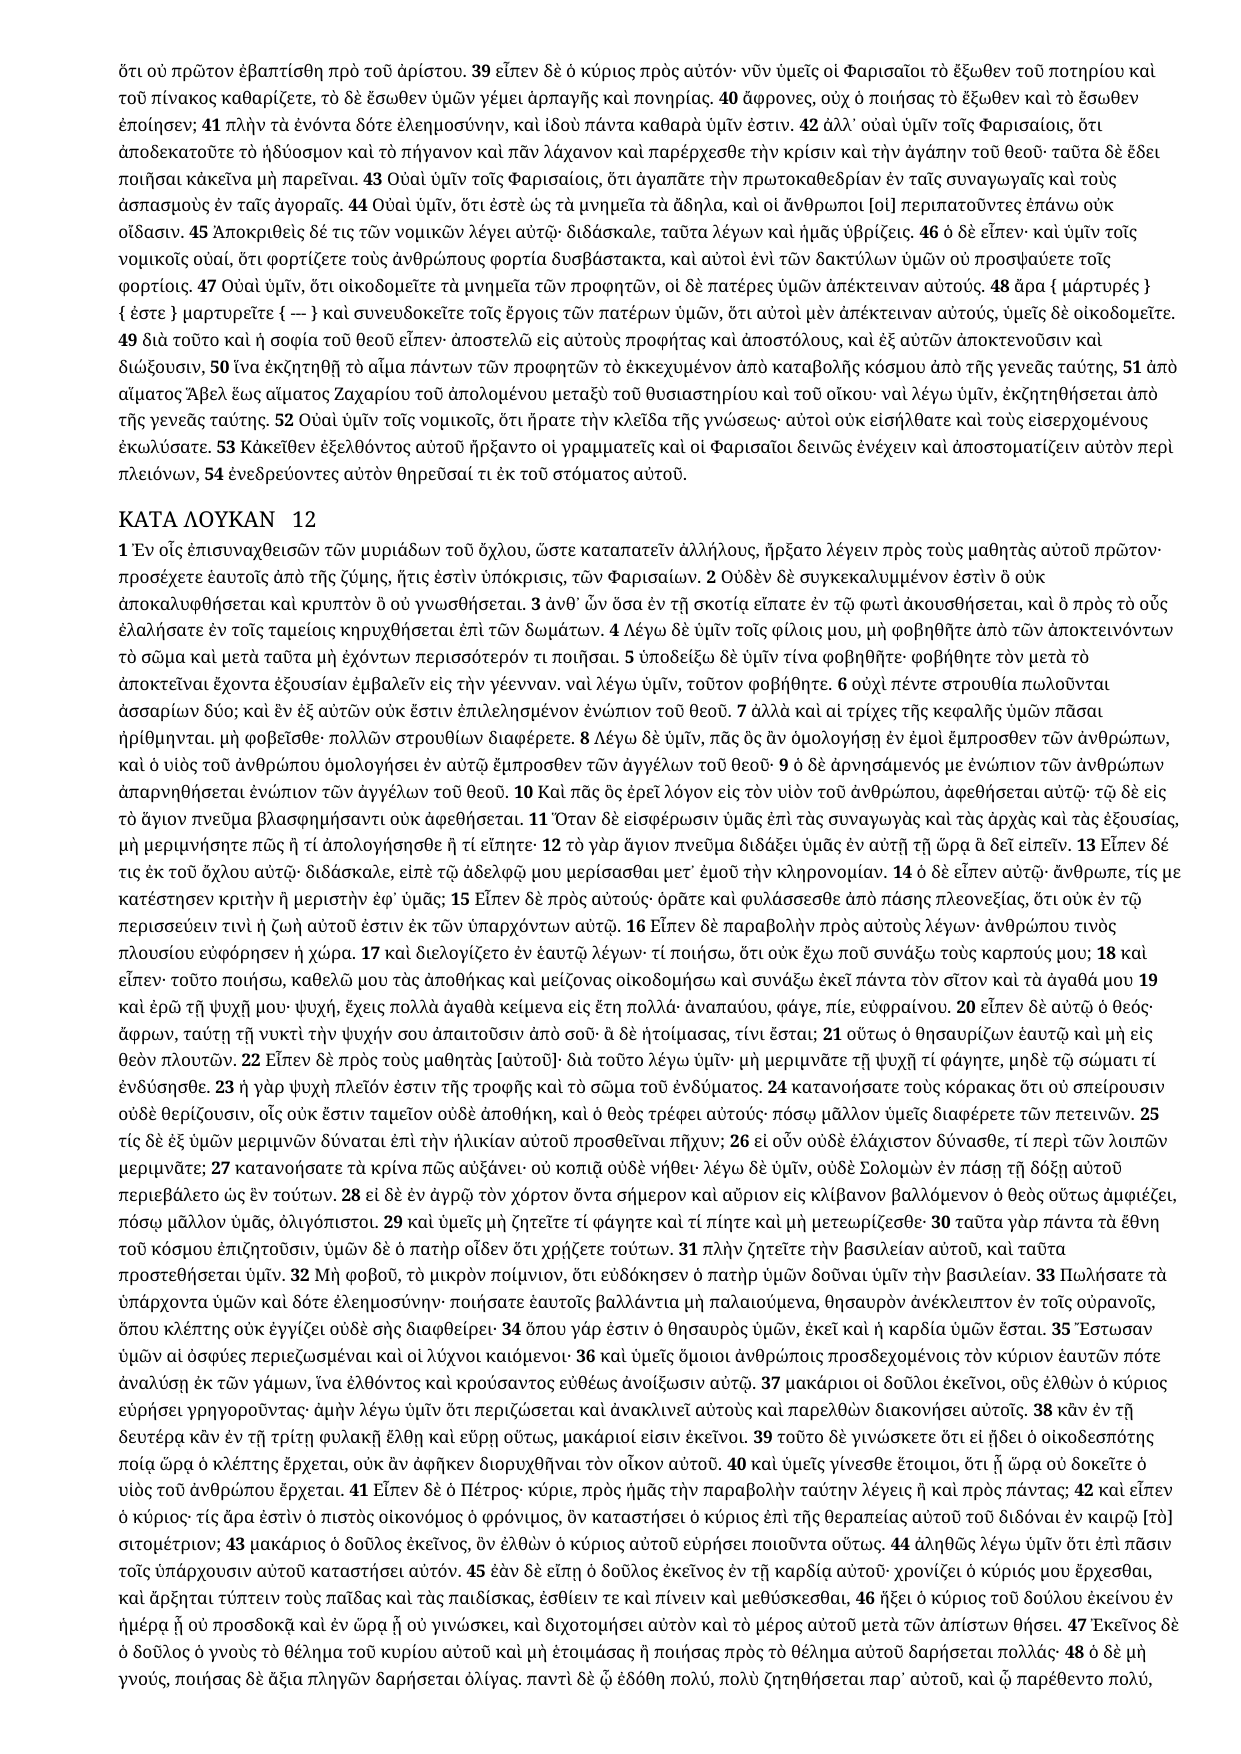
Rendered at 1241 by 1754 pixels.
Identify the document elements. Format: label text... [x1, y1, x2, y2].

text ΚΑΤΑ ΛΟΥΚΑΝ 12 [118, 504, 1181, 533]
text 1 Ἐν οἷς ἐπισυναχθεισῶν τῶν μυριάδων τοῦ ὄχλου, ὥστε καταπατεῖν ἀλλήλους, ἤρξατο λέγειν πρὸς τοὺς μαθητὰς αὐτοῦ πρῶτον· προσέχετε ἑαυτοῖς ἀπὸ τῆς ζύμης, ἥτις ἐστὶν ὑπόκρισις, τῶν Φαρισαίων. 2 Οὐδὲν δὲ συγκεκαλυμμένον ἐστὶν ὃ οὐκ ἀποκαλυφθήσεται καὶ κρυπτὸν ὃ οὐ γνωσθήσεται. 3 ἀνθ᾽ ὧν ὅσα ἐν τῇ σκοτίᾳ εἴπατε ἐν τῷ φωτὶ ἀκουσθήσεται, καὶ ὃ πρὸς τὸ οὖς ἐλαλήσατε ἐν τοῖς ταμείοις κηρυχθήσεται ἐπὶ τῶν δωμάτων. 4 Λέγω δὲ ὑμῖν τοῖς φίλοις μου, μὴ φοβηθῆτε ἀπὸ τῶν ἀποκτεινόντων τὸ σῶμα καὶ μετὰ ταῦτα μὴ ἐχόντων περισσότερόν τι ποιῆσαι. 5 ὑποδείξω δὲ ὑμῖν τίνα φοβηθῆτε· φοβήθητε τὸν μετὰ τὸ ἀποκτεῖναι ἔχοντα ἐξουσίαν ἐμβαλεῖν εἰς τὴν γέενναν. ναὶ λέγω ὑμῖν, τοῦτον φοβήθητε. 6 οὐχὶ πέντε στρουθία πωλοῦνται ἀσσαρίων δύο; καὶ ἓν ἐξ αὐτῶν οὐκ ἔστιν ἐπιλελησμένον ἐνώπιον τοῦ θεοῦ. 7 ἀλλὰ καὶ αἱ τρίχες τῆς κεφαλῆς ὑμῶν πᾶσαι ἠρίθμηνται. μὴ φοβεῖσθε· πολλῶν στρουθίων διαφέρετε. 8 Λέγω δὲ ὑμῖν, πᾶς ὃς ἂν ὁμολογήσῃ ἐν ἐμοὶ ἔμπροσθεν τῶν ἀνθρώπων, καὶ ὁ υἱὸς τοῦ ἀνθρώπου ὁμολογήσει ἐν αὐτῷ ἔμπροσθεν τῶν ἀγγέλων τοῦ θεοῦ· 9 ὁ δὲ ἀρνησάμενός με ἐνώπιον τῶν ἀνθρώπων ἀπαρνηθήσεται ἐνώπιον τῶν ἀγγέλων τοῦ θεοῦ. 10 Καὶ πᾶς ὃς ἐρεῖ λόγον εἰς τὸν υἱὸν τοῦ ἀνθρώπου, ἀφεθήσεται αὐτῷ· τῷ δὲ εἰς τὸ ἅγιον πνεῦμα βλασφημήσαντι οὐκ ἀφεθήσεται. 11 Ὅταν δὲ εἰσφέρωσιν ὑμᾶς ἐπὶ τὰς συναγωγὰς καὶ τὰς ἀρχὰς καὶ τὰς ἐξουσίας, μὴ μεριμνήσητε πῶς ἢ τί ἀπολογήσησθε ἢ τί εἴπητε· 12 τὸ γὰρ ἅγιον πνεῦμα διδάξει ὑμᾶς ἐν αὐτῇ τῇ ὥρᾳ ἃ δεῖ εἰπεῖν. 13 Εἶπεν δέ τις ἐκ τοῦ ὄχλου αὐτῷ· διδάσκαλε, εἰπὲ τῷ ἀδελφῷ μου μερίσασθαι μετ᾽ ἐμοῦ τὴν κληρονομίαν. 14 ὁ δὲ εἶπεν αὐτῷ· ἄνθρωπε, τίς με κατέστησεν κριτὴν ἢ μεριστὴν ἐφ᾽ ὑμᾶς; 15 Εἶπεν δὲ πρὸς αὐτούς· ὁρᾶτε καὶ φυλάσσεσθε ἀπὸ πάσης πλεονεξίας, ὅτι οὐκ ἐν τῷ περισσεύειν τινὶ ἡ ζωὴ αὐτοῦ ἐστιν ἐκ τῶν ὑπαρχόντων αὐτῷ. 16 Εἶπεν δὲ παραβολὴν πρὸς αὐτοὺς λέγων· ἀνθρώπου τινὸς πλουσίου εὐφόρησεν ἡ χώρα. 17 καὶ διελογίζετο ἐν ἑαυτῷ λέγων· τί ποιήσω, ὅτι οὐκ ἔχω ποῦ συνάξω τοὺς καρπούς μου; 18 καὶ εἶπεν· τοῦτο ποιήσω, καθελῶ μου τὰς ἀποθήκας καὶ μείζονας οἰκοδομήσω καὶ συνάξω ἐκεῖ πάντα τὸν σῖτον καὶ τὰ ἀγαθά μου 19 καὶ ἐρῶ τῇ ψυχῇ μου· ψυχή, ἔχεις πολλὰ ἀγαθὰ κείμενα εἰς ἔτη πολλά· ἀναπαύου, φάγε, πίε, εὐφραίνου. 20 εἶπεν δὲ αὐτῷ ὁ θεός· ἄφρων, ταύτῃ τῇ νυκτὶ τὴν ψυχήν σου ἀπαιτοῦσιν ἀπὸ σοῦ· ἃ δὲ ἡτοίμασας, τίνι ἔσται; 21 οὕτως ὁ θησαυρίζων ἑαυτῷ καὶ μὴ εἰς θεὸν πλουτῶν. 22 Εἶπεν δὲ πρὸς τοὺς μαθητὰς [αὐτοῦ]· διὰ τοῦτο λέγω ὑμῖν· μὴ μεριμνᾶτε τῇ ψυχῇ τί φάγητε, μηδὲ τῷ σώματι τί ἐνδύσησθε. 23 ἡ γὰρ ψυχὴ πλεῖόν ἐστιν τῆς τροφῆς καὶ τὸ σῶμα τοῦ ἐνδύματος. 24 κατανοήσατε τοὺς κόρακας ὅτι οὐ σπείρουσιν οὐδὲ θερίζουσιν, οἷς οὐκ ἔστιν ταμεῖον οὐδὲ ἀποθήκη, καὶ ὁ θεὸς τρέφει αὐτούς· πόσῳ μᾶλλον ὑμεῖς διαφέρετε τῶν πετεινῶν. 25 τίς δὲ ἐξ ὑμῶν μεριμνῶν δύναται ἐπὶ τὴν ἡλικίαν αὐτοῦ προσθεῖναι πῆχυν; 26 εἰ οὖν οὐδὲ ἐλάχιστον δύνασθε, τί περὶ τῶν λοιπῶν μεριμνᾶτε; 27 κατανοήσατε τὰ κρίνα πῶς αὐξάνει· οὐ κοπιᾷ οὐδὲ νήθει· λέγω δὲ ὑμῖν, οὐδὲ Σολομὼν ἐν πάσῃ τῇ δόξῃ αὐτοῦ περιεβάλετο ὡς ἓν τούτων. 28 εἰ δὲ ἐν ἀγρῷ τὸν χόρτον ὄντα σήμερον καὶ αὔριον εἰς κλίβανον βαλλόμενον ὁ θεὸς οὕτως ἀμφιέζει, πόσῳ μᾶλλον ὑμᾶς, ὀλιγόπιστοι. 29 καὶ ὑμεῖς μὴ ζητεῖτε τί φάγητε καὶ τί πίητε καὶ μὴ μετεωρίζεσθε· 30 ταῦτα γὰρ πάντα τὰ ἔθνη τοῦ κόσμου ἐπιζητοῦσιν, ὑμῶν δὲ ὁ πατὴρ οἶδεν ὅτι χρῄζετε τούτων. 31 πλὴν ζητεῖτε τὴν βασιλείαν αὐτοῦ, καὶ ταῦτα προστεθήσεται ὑμῖν. 32 Μὴ φοβοῦ, τὸ μικρὸν ποίμνιον, ὅτι εὐδόκησεν ὁ πατὴρ ὑμῶν δοῦναι ὑμῖν τὴν βασιλείαν. 33 Πωλήσατε τὰ ὑπάρχοντα ὑμῶν καὶ δότε ἐλεημοσύνην· ποιήσατε ἑαυτοῖς βαλλάντια μὴ παλαιούμενα, θησαυρὸν ἀνέκλειπτον ἐν τοῖς οὐρανοῖς, ὅπου κλέπτης οὐκ ἐγγίζει οὐδὲ σὴς διαφθείρει· 34 ὅπου γάρ ἐστιν ὁ θησαυρὸς ὑμῶν, ἐκεῖ καὶ ἡ καρδία ὑμῶν ἔσται. 35 Ἔστωσαν ὑμῶν αἱ ὀσφύες περιεζωσμέναι καὶ οἱ λύχνοι καιόμενοι· 36 καὶ ὑμεῖς ὅμοιοι ἀνθρώποις προσδεχομένοις τὸν κύριον ἑαυτῶν πότε ἀναλύσῃ ἐκ τῶν γάμων, ἵνα ἐλθόντος καὶ κρούσαντος εὐθέως ἀνοίξωσιν αὐτῷ. 37 μακάριοι οἱ δοῦλοι ἐκεῖνοι, οὓς ἐλθὼν ὁ κύριος εὑρήσει γρηγοροῦντας· ἀμὴν λέγω ὑμῖν ὅτι περιζώσεται καὶ ἀνακλινεῖ αὐτοὺς καὶ παρελθὼν διακονήσει αὐτοῖς. 38 κἂν ἐν τῇ δευτέρᾳ κἂν ἐν τῇ τρίτῃ φυλακῇ ἔλθῃ καὶ εὕρῃ οὕτως, μακάριοί εἰσιν ἐκεῖνοι. 39 τοῦτο δὲ γινώσκετε ὅτι εἰ ᾔδει ὁ οἰκοδεσπότης ποίᾳ ὥρᾳ ὁ κλέπτης ἔρχεται, οὐκ ἂν ἀφῆκεν διορυχθῆναι τὸν οἶκον αὐτοῦ. 40 καὶ ὑμεῖς γίνεσθε ἕτοιμοι, ὅτι ᾗ ὥρᾳ οὐ δοκεῖτε ὁ υἱὸς τοῦ ἀνθρώπου ἔρχεται. 41 Εἶπεν δὲ ὁ Πέτρος· κύριε, πρὸς ἡμᾶς τὴν παραβολὴν ταύτην λέγεις ἢ καὶ πρὸς πάντας; 42 καὶ εἶπεν ὁ κύριος· τίς ἄρα ἐστὶν ὁ πιστὸς οἰκονόμος ὁ φρόνιμος, ὃν καταστήσει ὁ κύριος ἐπὶ τῆς θεραπείας αὐτοῦ τοῦ διδόναι ἐν καιρῷ [τὸ] σιτομέτριον; 43 μακάριος ὁ δοῦλος ἐκεῖνος, ὃν ἐλθὼν ὁ κύριος αὐτοῦ εὑρήσει ποιοῦντα οὕτως. 44 ἀληθῶς λέγω ὑμῖν ὅτι ἐπὶ πᾶσιν τοῖς ὑπάρχουσιν αὐτοῦ καταστήσει αὐτόν. 45 ἐὰν δὲ εἴπῃ ὁ δοῦλος ἐκεῖνος ἐν τῇ καρδίᾳ αὐτοῦ· χρονίζει ὁ κύριός μου ἔρχεσθαι, καὶ ἄρξηται τύπτειν τοὺς παῖδας καὶ τὰς παιδίσκας, ἐσθίειν τε καὶ πίνειν καὶ μεθύσκεσθαι, 46 ἥξει ὁ κύριος τοῦ δούλου ἐκείνου ἐν ἡμέρᾳ ᾗ οὐ προσδοκᾷ καὶ ἐν ὥρᾳ ᾗ οὐ γινώσκει, καὶ διχοτομήσει αὐτὸν καὶ τὸ μέρος αὐτοῦ μετὰ τῶν ἀπίστων θήσει. 47 Ἐκεῖνος δὲ ὁ δοῦλος ὁ γνοὺς τὸ θέλημα τοῦ κυρίου αὐτοῦ καὶ μὴ ἑτοιμάσας ἢ ποιήσας πρὸς τὸ θέλημα αὐτοῦ δαρήσεται πολλάς· 48 ὁ δὲ μὴ γνούς, ποιήσας δὲ ἄξια πληγῶν δαρήσεται ὀλίγας. παντὶ δὲ ᾧ ἐδόθη πολύ, πολὺ ζητηθήσεται παρ᾽ αὐτοῦ, καὶ ᾧ παρέθεντο πολύ, [118, 538, 1181, 1690]
text ὅτι οὐ πρῶτον ἐβαπτίσθη πρὸ τοῦ ἀρίστου. 39 εἶπεν δὲ ὁ κύριος πρὸς αὐτόν· νῦν ὑμεῖς οἱ Φαρισαῖοι τὸ ἔξωθεν τοῦ ποτηρίου καὶ τοῦ πίνακος καθαρίζετε, τὸ δὲ ἔσωθεν ὑμῶν γέμει ἁρπαγῆς καὶ πονηρίας. 40 ἄφρονες, οὐχ ὁ ποιήσας τὸ ἔξωθεν καὶ τὸ ἔσωθεν ἐποίησεν; 41 πλὴν τὰ ἐνόντα δότε ἐλεημοσύνην, καὶ ἰδοὺ πάντα καθαρὰ ὑμῖν ἐστιν. 42 ἀλλ᾽ οὐαὶ ὑμῖν τοῖς Φαρισαίοις, ὅτι ἀποδεκατοῦτε τὸ ἡδύοσμον καὶ τὸ πήγανον καὶ πᾶν λάχανον καὶ παρέρχεσθε τὴν κρίσιν καὶ τὴν ἀγάπην τοῦ θεοῦ· ταῦτα δὲ ἔδει ποιῆσαι κἀκεῖνα μὴ παρεῖναι. 43 Οὐαὶ ὑμῖν τοῖς Φαρισαίοις, ὅτι ἀγαπᾶτε τὴν πρωτοκαθεδρίαν ἐν ταῖς συναγωγαῖς καὶ τοὺς ἀσπασμοὺς ἐν ταῖς ἀγοραῖς. 44 Οὐαὶ ὑμῖν, ὅτι ἐστὲ ὡς τὰ μνημεῖα τὰ ἄδηλα, καὶ οἱ ἄνθρωποι [οἱ] περιπατοῦντες ἐπάνω οὐκ οἴδασιν. 45 Ἀποκριθεὶς δέ τις τῶν νομικῶν λέγει αὐτῷ· διδάσκαλε, ταῦτα λέγων καὶ ἡμᾶς ὑβρίζεις. 46 ὁ δὲ εἶπεν· καὶ ὑμῖν τοῖς νομικοῖς οὐαί, ὅτι φορτίζετε τοὺς ἀνθρώπους φορτία δυσβάστακτα, καὶ αὐτοὶ ἑνὶ τῶν δακτύλων ὑμῶν οὐ προσψαύετε τοῖς φορτίοις. 47 Οὐαὶ ὑμῖν, ὅτι οἰκοδομεῖτε τὰ μνημεῖα τῶν προφητῶν, οἱ δὲ πατέρες ὑμῶν ἀπέκτειναν αὐτούς. 48 ἄρα { μάρτυρές } { ἐστε } μαρτυρεῖτε { --- } καὶ συνευδοκεῖτε τοῖς ἔργοις τῶν πατέρων ὑμῶν, ὅτι αὐτοὶ μὲν ἀπέκτειναν αὐτούς, ὑμεῖς δὲ οἰκοδομεῖτε. 49 διὰ τοῦτο καὶ ἡ σοφία τοῦ θεοῦ εἶπεν· ἀποστελῶ εἰς αὐτοὺς προφήτας καὶ ἀποστόλους, καὶ ἐξ αὐτῶν ἀποκτενοῦσιν καὶ διώξουσιν, 50 ἵνα ἐκζητηθῇ τὸ αἷμα πάντων τῶν προφητῶν τὸ ἐκκεχυμένον ἀπὸ καταβολῆς κόσμου ἀπὸ τῆς γενεᾶς ταύτης, 51 ἀπὸ αἵματος Ἅβελ ἕως αἵματος Ζαχαρίου τοῦ ἀπολομένου μεταξὺ τοῦ θυσιαστηρίου καὶ τοῦ οἴκου· ναὶ λέγω ὑμῖν, ἐκζητηθήσεται ἀπὸ τῆς γενεᾶς ταύτης. 52 Οὐαὶ ὑμῖν τοῖς νομικοῖς, ὅτι ἤρατε τὴν κλεῖδα τῆς γνώσεως· αὐτοὶ οὐκ εἰσήλθατε καὶ τοὺς εἰσερχομένους ἐκωλύσατε. 53 Κἀκεῖθεν ἐξελθόντος αὐτοῦ ἤρξαντο οἱ γραμματεῖς καὶ οἱ Φαρισαῖοι δεινῶς ἐνέχειν καὶ ἀποστοματίζειν αὐτὸν περὶ πλειόνων, 54 ἐνεδρεύοντες αὐτὸν θηρεῦσαί τι ἐκ τοῦ στόματος αὐτοῦ. [118, 59, 1181, 486]
